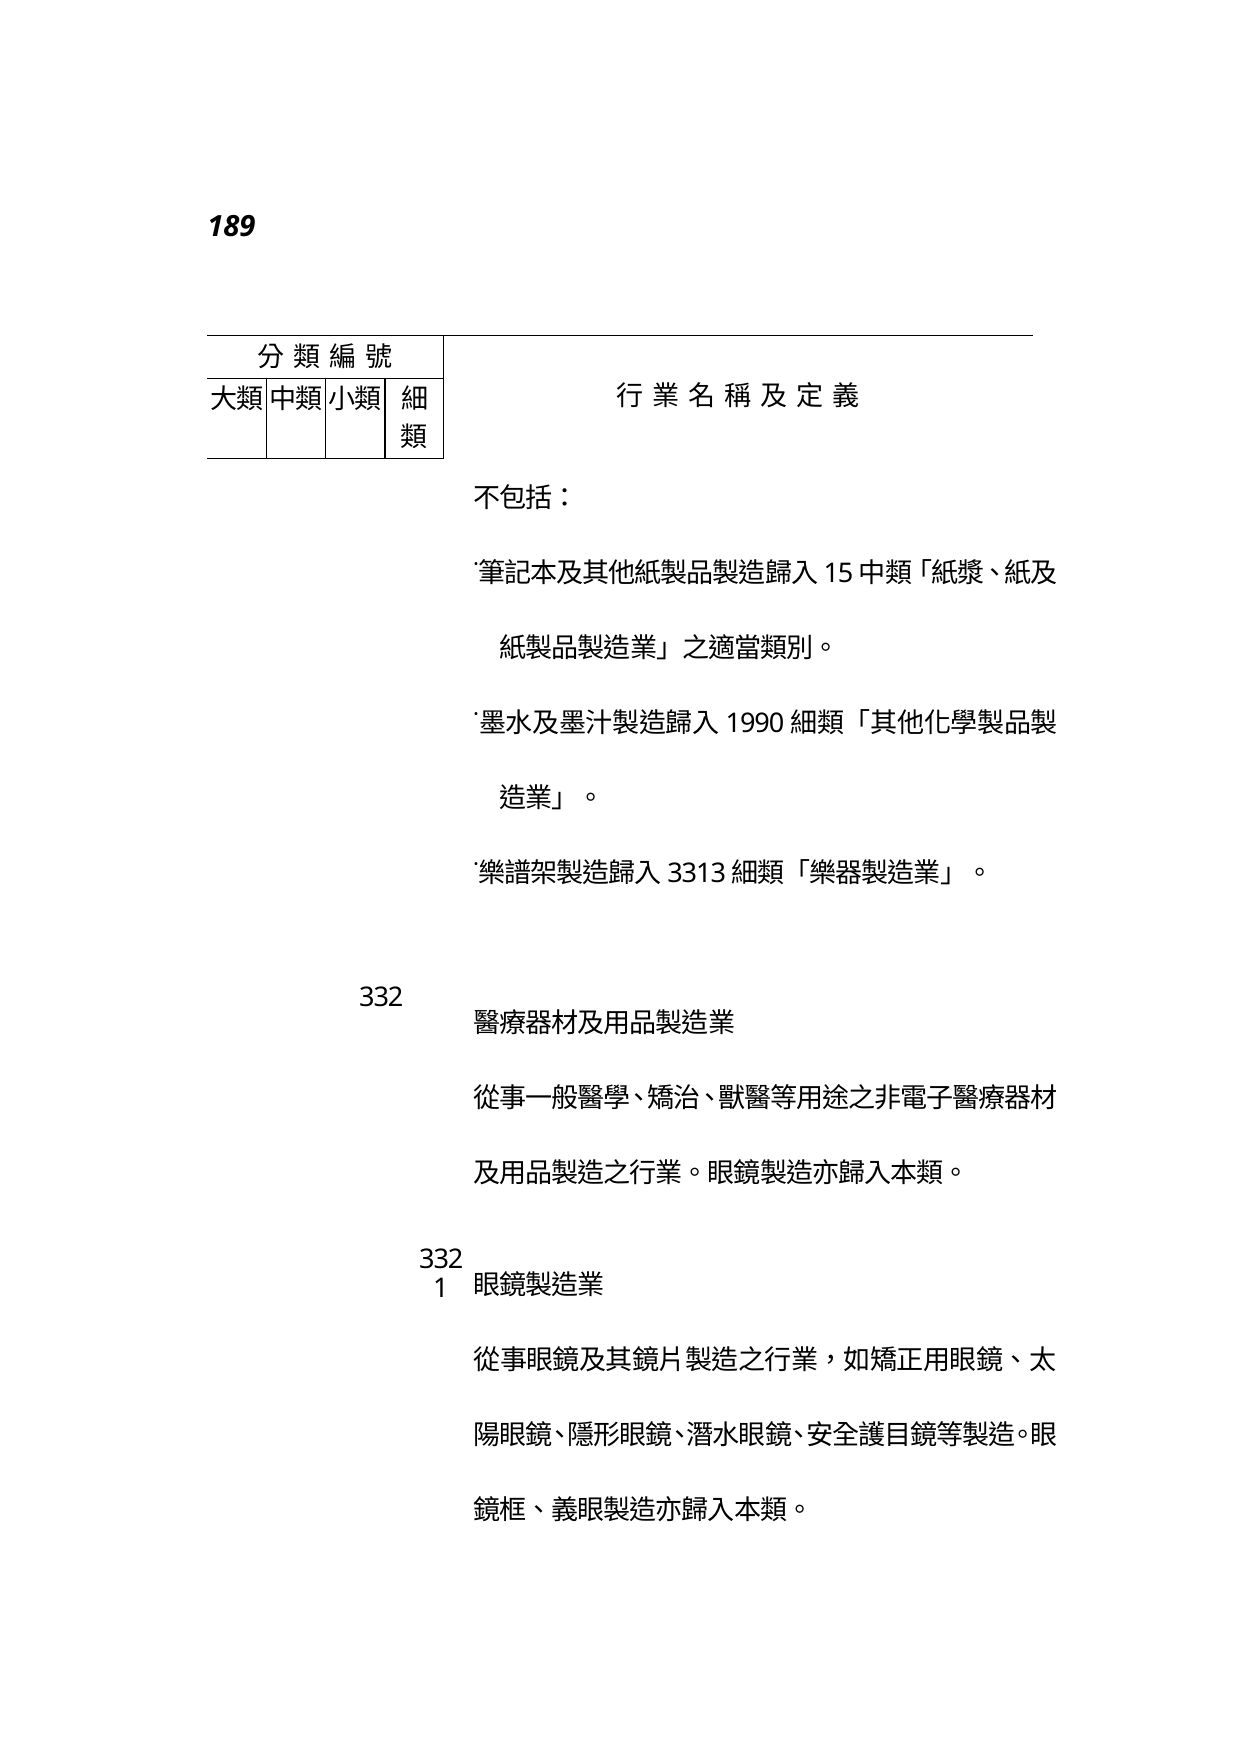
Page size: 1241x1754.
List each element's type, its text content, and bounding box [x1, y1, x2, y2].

table_cell 中類 [267, 379, 325, 458]
table_cell [207, 983, 233, 1245]
table_cell [351, 1245, 412, 1545]
table_header 行 業 名 稱 及 定 義 [444, 336, 1032, 458]
table_cell 不包括： ˙筆記本及其他紙製品製造歸入15中類「紙漿、紙及紙製品製造業」之適當類別。 ˙墨水及墨汁製造歸入1990細類「其他化學製品製造業」。 ˙樂譜架製造歸入3313細類「樂器製造業」。 [470, 458, 1060, 983]
table_cell [351, 459, 412, 983]
table_cell [293, 983, 351, 1245]
table_cell [207, 459, 233, 983]
table_cell [412, 458, 470, 983]
table_cell [233, 983, 292, 1245]
table_cell 細類 [386, 379, 443, 458]
table_header 分 類 編 號 [207, 336, 443, 378]
table_cell 3321 [412, 1245, 470, 1545]
table_cell 眼鏡製造業 從事眼鏡及其鏡片製造之行業，如矯正用眼鏡、太陽眼鏡、隱形眼鏡、潛水眼鏡、安全護目鏡等製造。眼鏡框、義眼製造亦歸入本類。 [470, 1245, 1060, 1545]
table_cell 小類 [326, 379, 384, 458]
table_cell 醫療器材及用品製造業 從事一般醫學、矯治、獸醫等用途之非電子醫療器材及用品製造之行業。眼鏡製造亦歸入本類。 [470, 983, 1060, 1245]
table_cell [293, 459, 351, 983]
table_cell [293, 1245, 351, 1545]
table_header [1033, 335, 1060, 378]
table_cell [233, 1245, 292, 1545]
table_cell [412, 983, 470, 1245]
table_cell 332 [351, 983, 412, 1245]
table_cell [207, 1245, 233, 1545]
table_cell [233, 459, 292, 983]
table_cell 大類 [207, 379, 266, 458]
table_cell [1033, 378, 1060, 458]
